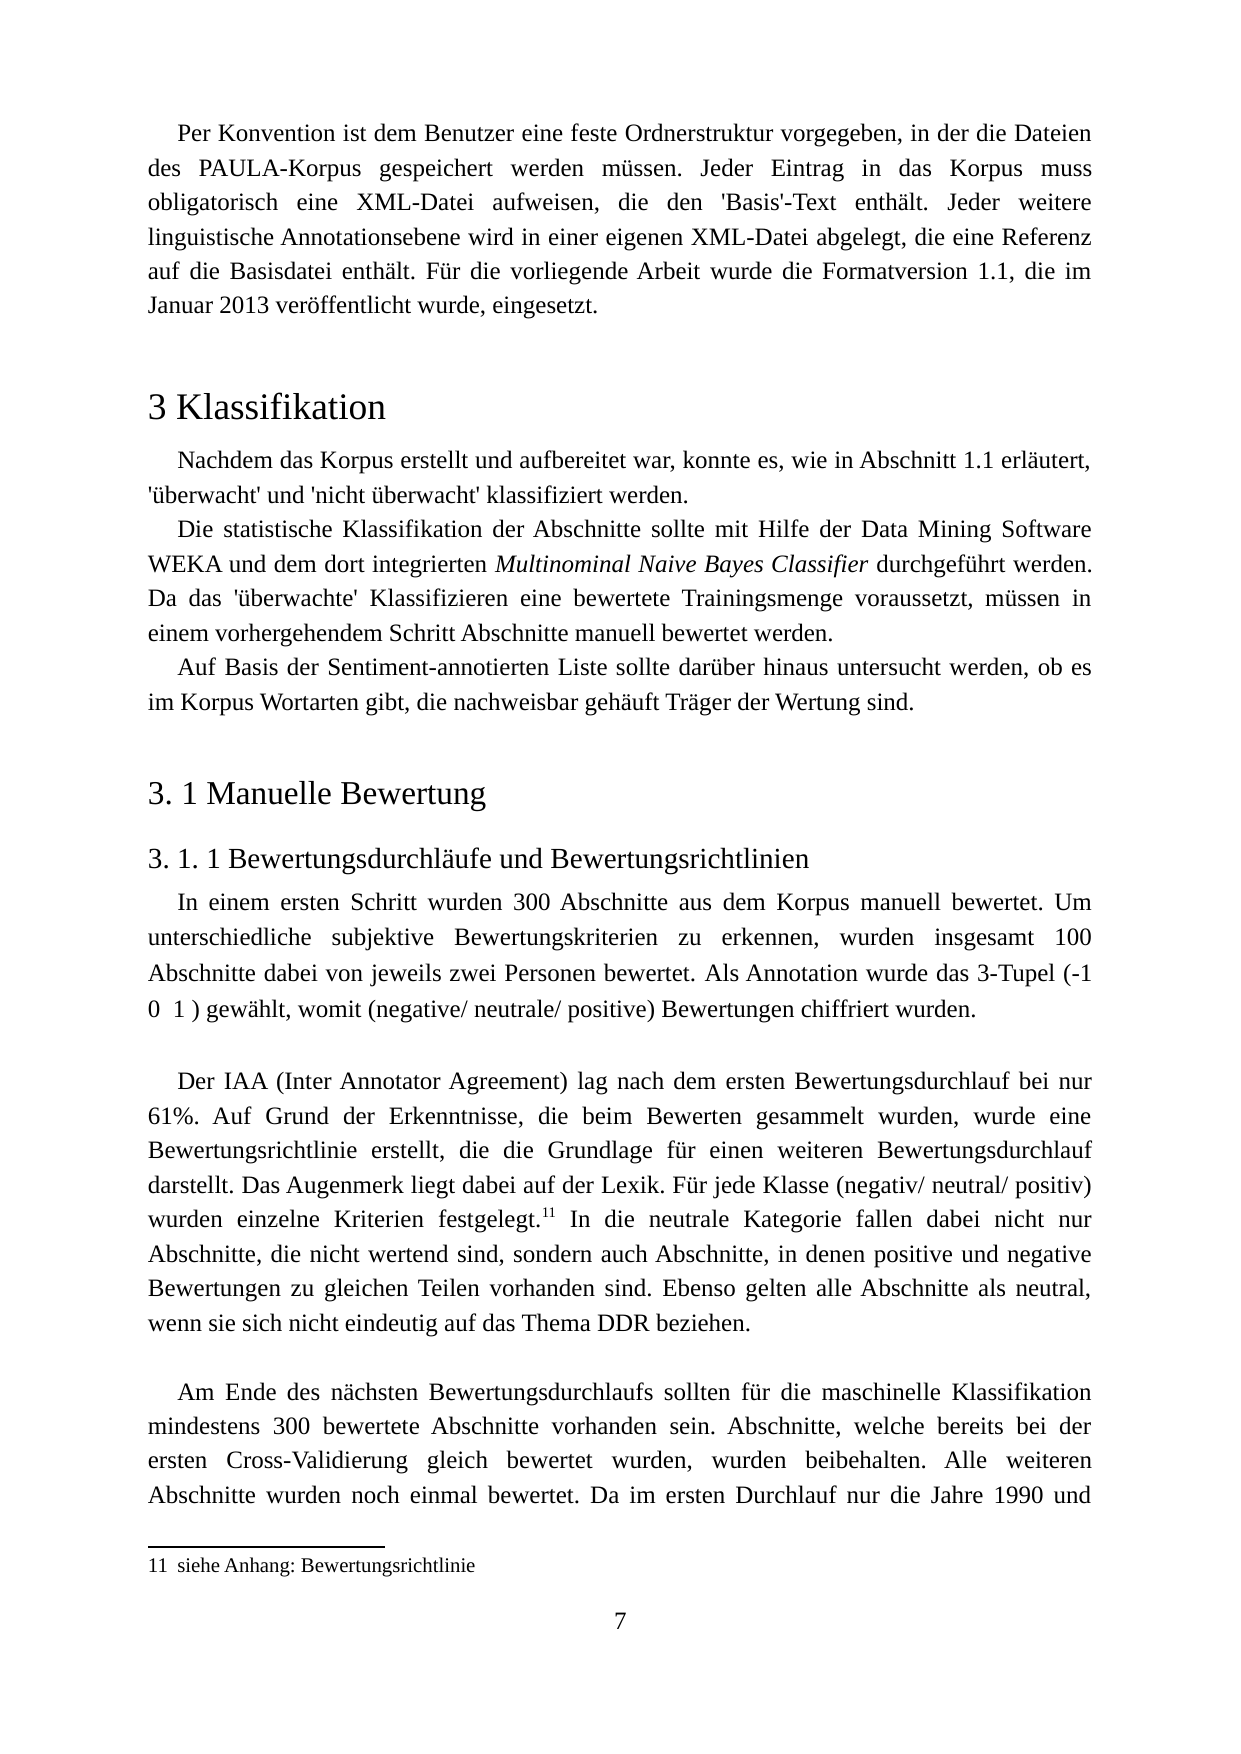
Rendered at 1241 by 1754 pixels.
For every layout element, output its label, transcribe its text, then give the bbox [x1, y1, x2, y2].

text Der IAA (Inter Annotator Agreement) lag nach dem ersten Bewertungsdurchlauf bei nur 61%. Auf Grund der Erkenntnisse, die beim Bewerten gesammelt wurden, wurde eine Bewertungsrichtlinie erstellt, die die Grundlage für einen weiteren Bewertungsdurchlauf darstellt. Das Augenmerk liegt dabei auf der Lexik. Für jede Klasse (negativ/ neutral/ positiv) wurden einzelne Kriterien festgelegt. In die neutrale Kategorie fallen dabei nicht nur Abschnitte, die nicht wertend sind, sondern auch Abschnitte, in denen positive und negative Bewertungen zu gleichen Teilen vorhanden sind. Ebenso gelten alle Abschnitte als neutral, wenn sie sich nicht eindeutig auf das Thema DDR beziehen. [148, 1066, 1093, 1336]
text Auf Basis der Sentiment-annotierten Liste sollte darüber hinaus untersucht werden, ob es im Korpus Wortarten gibt, die nachweisbar gehäuft Träger der Wertung sind. [148, 652, 1093, 716]
text Nachdem das Korpus erstellt und aufbereitet war, konnte es, wie in Abschnitt 1.1 erläutert, 'überwacht' und 'nicht überwacht' klassifiziert werden. [148, 445, 1093, 509]
text Die statistische Klassifikation der Abschnitte sollte mit Hilfe der Data Mining Software WEKA und dem dort integrierten Multinominal Naive Bayes Classifier durchgeführt werden. Da das 'überwachte' Klassifizieren eine bewertete Trainingsmenge voraussetzt, müssen in einem vorhergehendem Schritt Abschnitte manuell bewertet werden. [148, 514, 1093, 647]
text Am Ende des nächsten Bewertungsdurchlaufs sollten für die maschinelle Klassifikation mindestens 300 bewertete Abschnitte vorhanden sein. Abschnitte, welche bereits bei der ersten Cross-Validierung gleich bewertet wurden, wurden beibehalten. Alle weiteren Abschnitte wurden noch einmal bewertet. Da im ersten Durchlauf nur die Jahre 1990 und [148, 1377, 1093, 1509]
text 3. 1 Manuelle Bewertung [148, 773, 1093, 812]
text In einem ersten Schritt wurden 300 Abschnitte aus dem Korpus manuell bewertet. Um unterschiedliche subjektive Bewertungskriterien zu erkennen, wurden insgesamt 100 Abschnitte dabei von jeweils zwei Personen bewertet. Als Annotation wurde das 3-Tupel (-1 0 1 ) gewählt, womit (negative/ neutrale/ positive) Bewertungen chiffriert wurden. [148, 887, 1093, 1023]
text siehe Anhang: Bewertungsrichtlinie [148, 1553, 1093, 1577]
text 3. 1. 1 Bewertungsdurchläufe und Bewertungsrichtlinien [148, 841, 1093, 875]
text Per Konvention ist dem Benutzer eine feste Ordnerstruktur vorgegeben, in der die Dateien des PAULA-Korpus gespeichert werden müssen. Jeder Eintrag in das Korpus muss obligatorisch eine XML-Datei aufweisen, die den 'Basis'-Text enthält. Jeder weitere linguistische Annotationsebene wird in einer eigenen XML-Datei abgelegt, die eine Referenz auf die Basisdatei enthält. Für die vorliegende Arbeit wurde die Formatversion 1.1, die im Januar 2013 veröffentlicht wurde, eingesetzt. [148, 118, 1093, 319]
text 3 Klassifikation [148, 384, 1093, 428]
